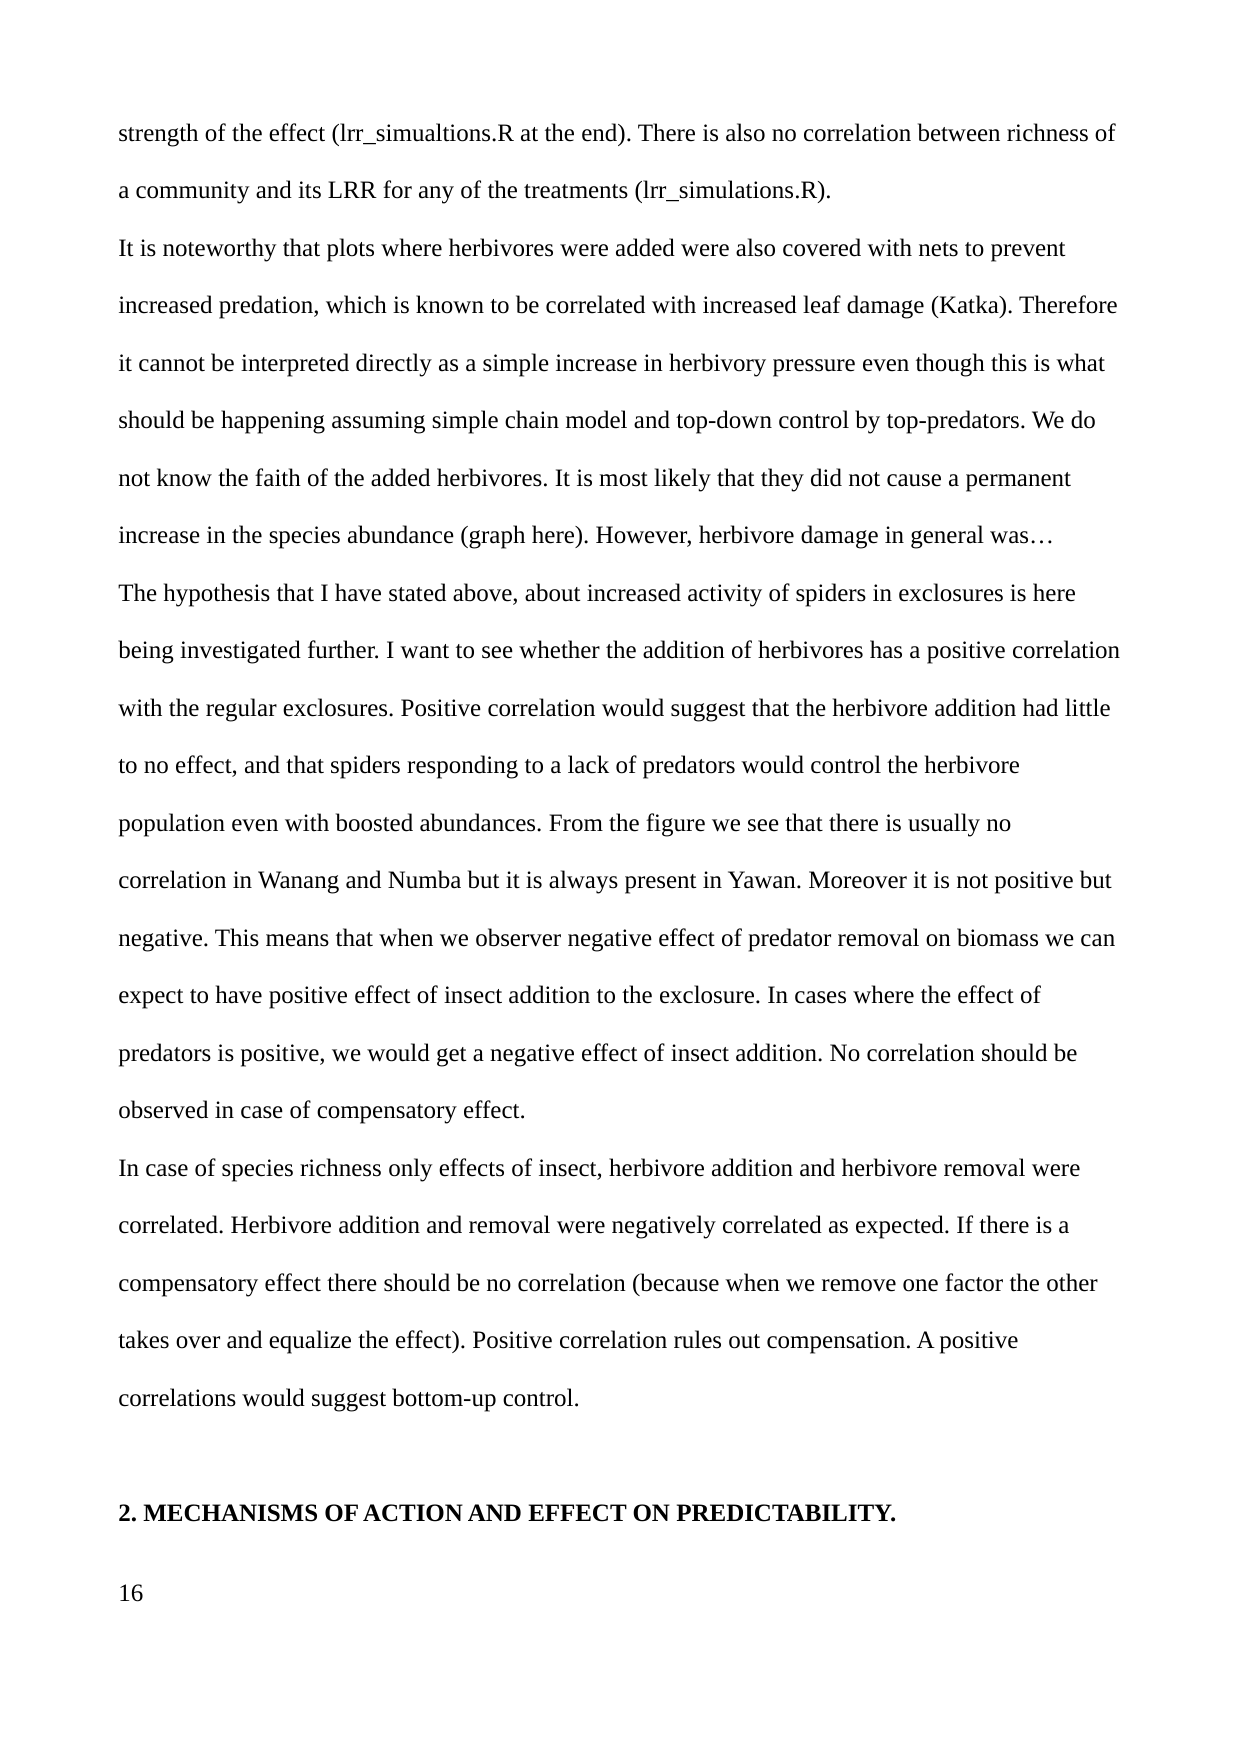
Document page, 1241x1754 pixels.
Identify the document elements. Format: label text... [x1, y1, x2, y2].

text The hypothesis that I have stated above, about increased activity of spiders in exclosures is here being investigated further. I want to see whether the addition of herbivores has a positive correlation with the regular exclosures. Positive correlation would suggest that the herbivore addition had little to no effect, and that spiders responding to a lack of predators would control the herbivore population even with boosted abundances. From the figure we see that there is usually no correlation in Wanang and Numba but it is always present in Yawan. Moreover it is not positive but negative. This means that when we observer negative effect of predator removal on biomass we can expect to have positive effect of insect addition to the exclosure. In cases where the effect of predators is positive, we would get a negative effect of insect addition. No correlation should be observed in case of compensatory effect. [118, 578, 1122, 1124]
text In case of species richness only effects of insect, herbivore addition and herbivore removal were correlated. Herbivore addition and removal were negatively correlated as expected. If there is a compensatory effect there should be no correlation (because when we remove one factor the other takes over and equalize the effect). Positive correlation rules out compensation. A positive correlations would suggest bottom-up control. [118, 1153, 1122, 1412]
text 2. MECHANISMS OF ACTION AND EFFECT ON PREDICTABILITY. [118, 1498, 1122, 1527]
text strength of the effect (lrr_simualtions.R at the end). There is also no correlation between richness of a community and its LRR for any of the treatments (lrr_simulations.R). It is noteworthy that plots where herbivores were added were also covered with nets to prevent increased predation, which is known to be correlated with increased leaf damage (Katka). Therefore it cannot be interpreted directly as a simple increase in herbivory pressure even though this is what should be happening assuming simple chain model and top-down control by top-predators. We do not know the faith of the added herbivores. It is most likely that they did not cause a permanent increase in the species abundance (graph here). However, herbivore damage in general was… [118, 118, 1122, 549]
